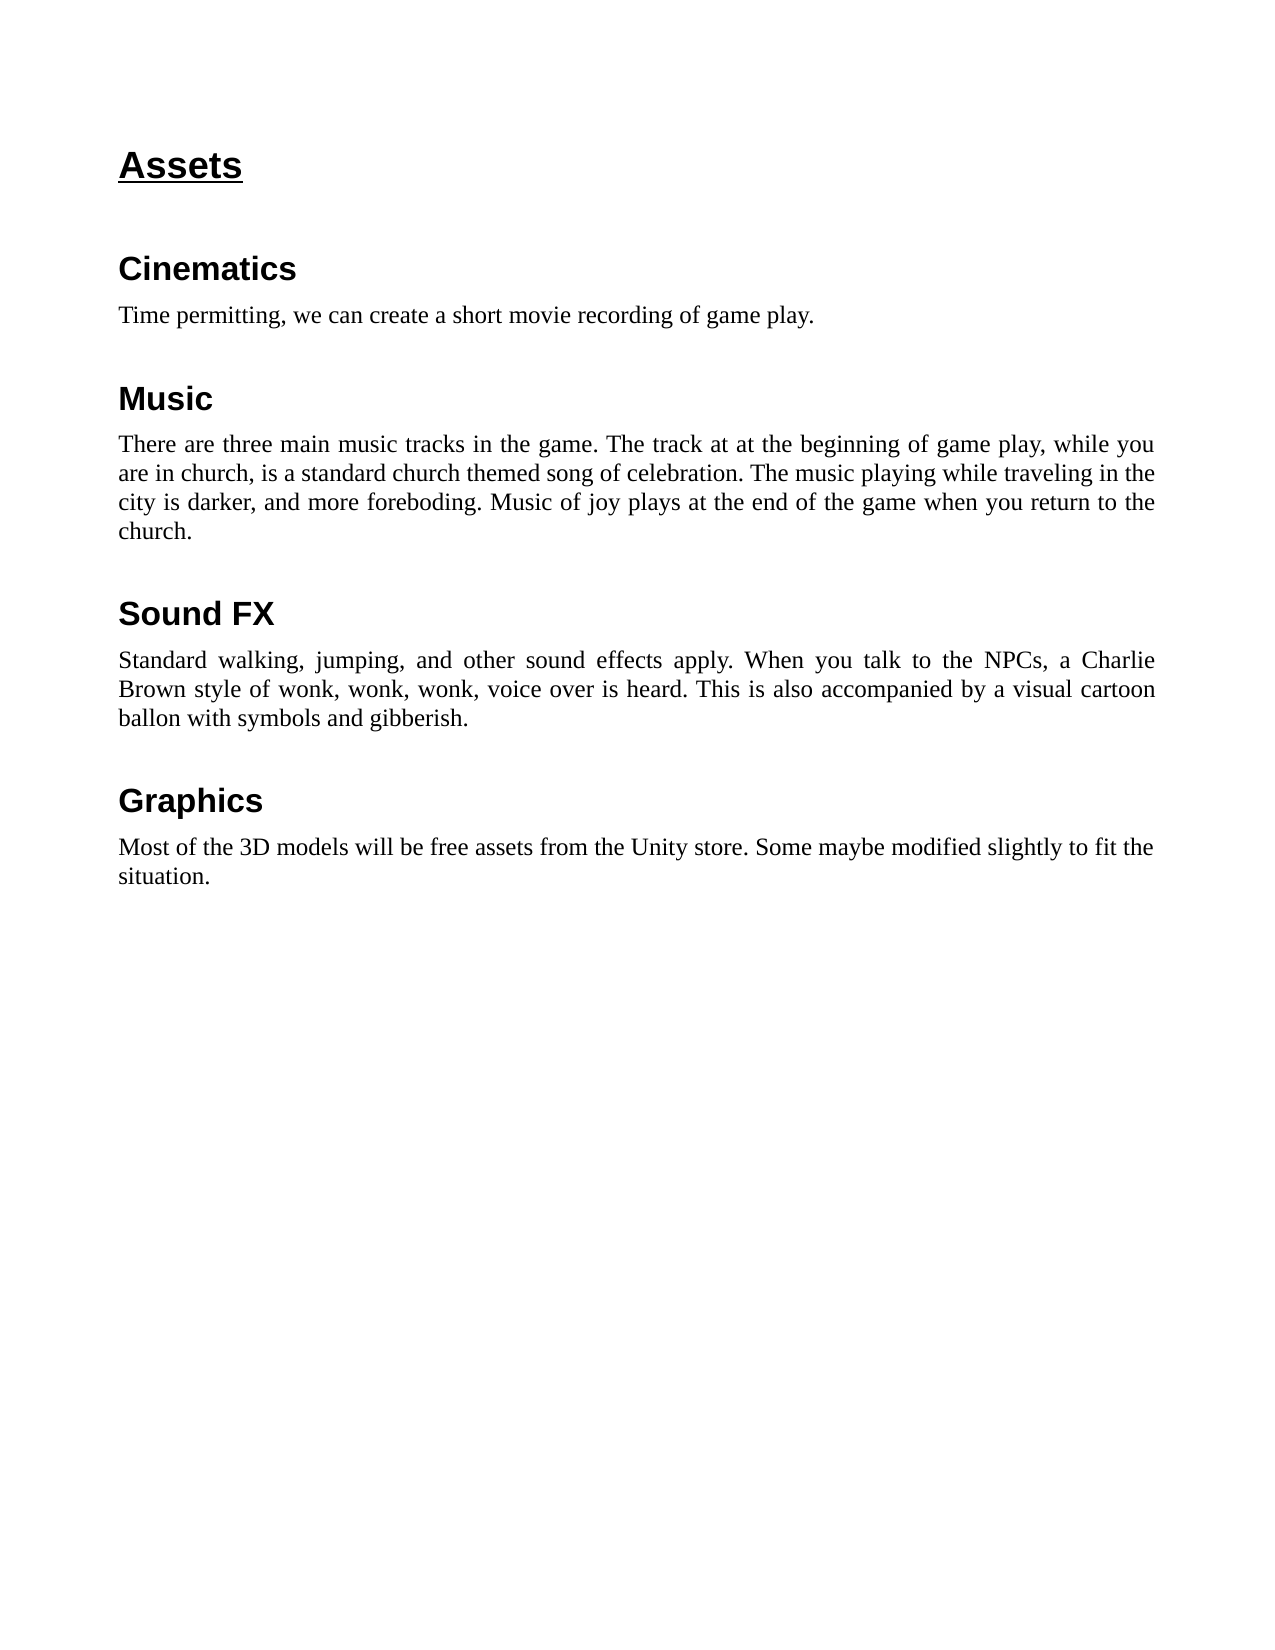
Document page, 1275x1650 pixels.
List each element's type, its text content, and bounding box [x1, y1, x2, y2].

text Time permitting, we can create a short movie recording of game play. [118, 300, 1157, 329]
text Standard walking, jumping, and other sound effects apply. When you talk to the NPCs, a Charlie Brown style of wonk, wonk, wonk, voice over is heard. This is also accompanied by a visual cartoon ballon with symbols and gibberish. [118, 645, 1157, 731]
subtitle Graphics [118, 781, 1157, 820]
text There are three main music tracks in the game. The track at at the beginning of game play, while you are in church, is a standard church themed song of celebration. The music playing while traveling in the city is darker, and more foreboding. Music of joy plays at the end of the game when you return to the church. [118, 429, 1157, 544]
text Most of the 3D models will be free assets from the Unity store. Some maybe modified slightly to fit the situation. [118, 832, 1157, 890]
subtitle Assets [118, 143, 1157, 187]
subtitle Sound FX [118, 594, 1157, 633]
subtitle Music [118, 378, 1157, 417]
subtitle Cinematics [118, 249, 1157, 287]
